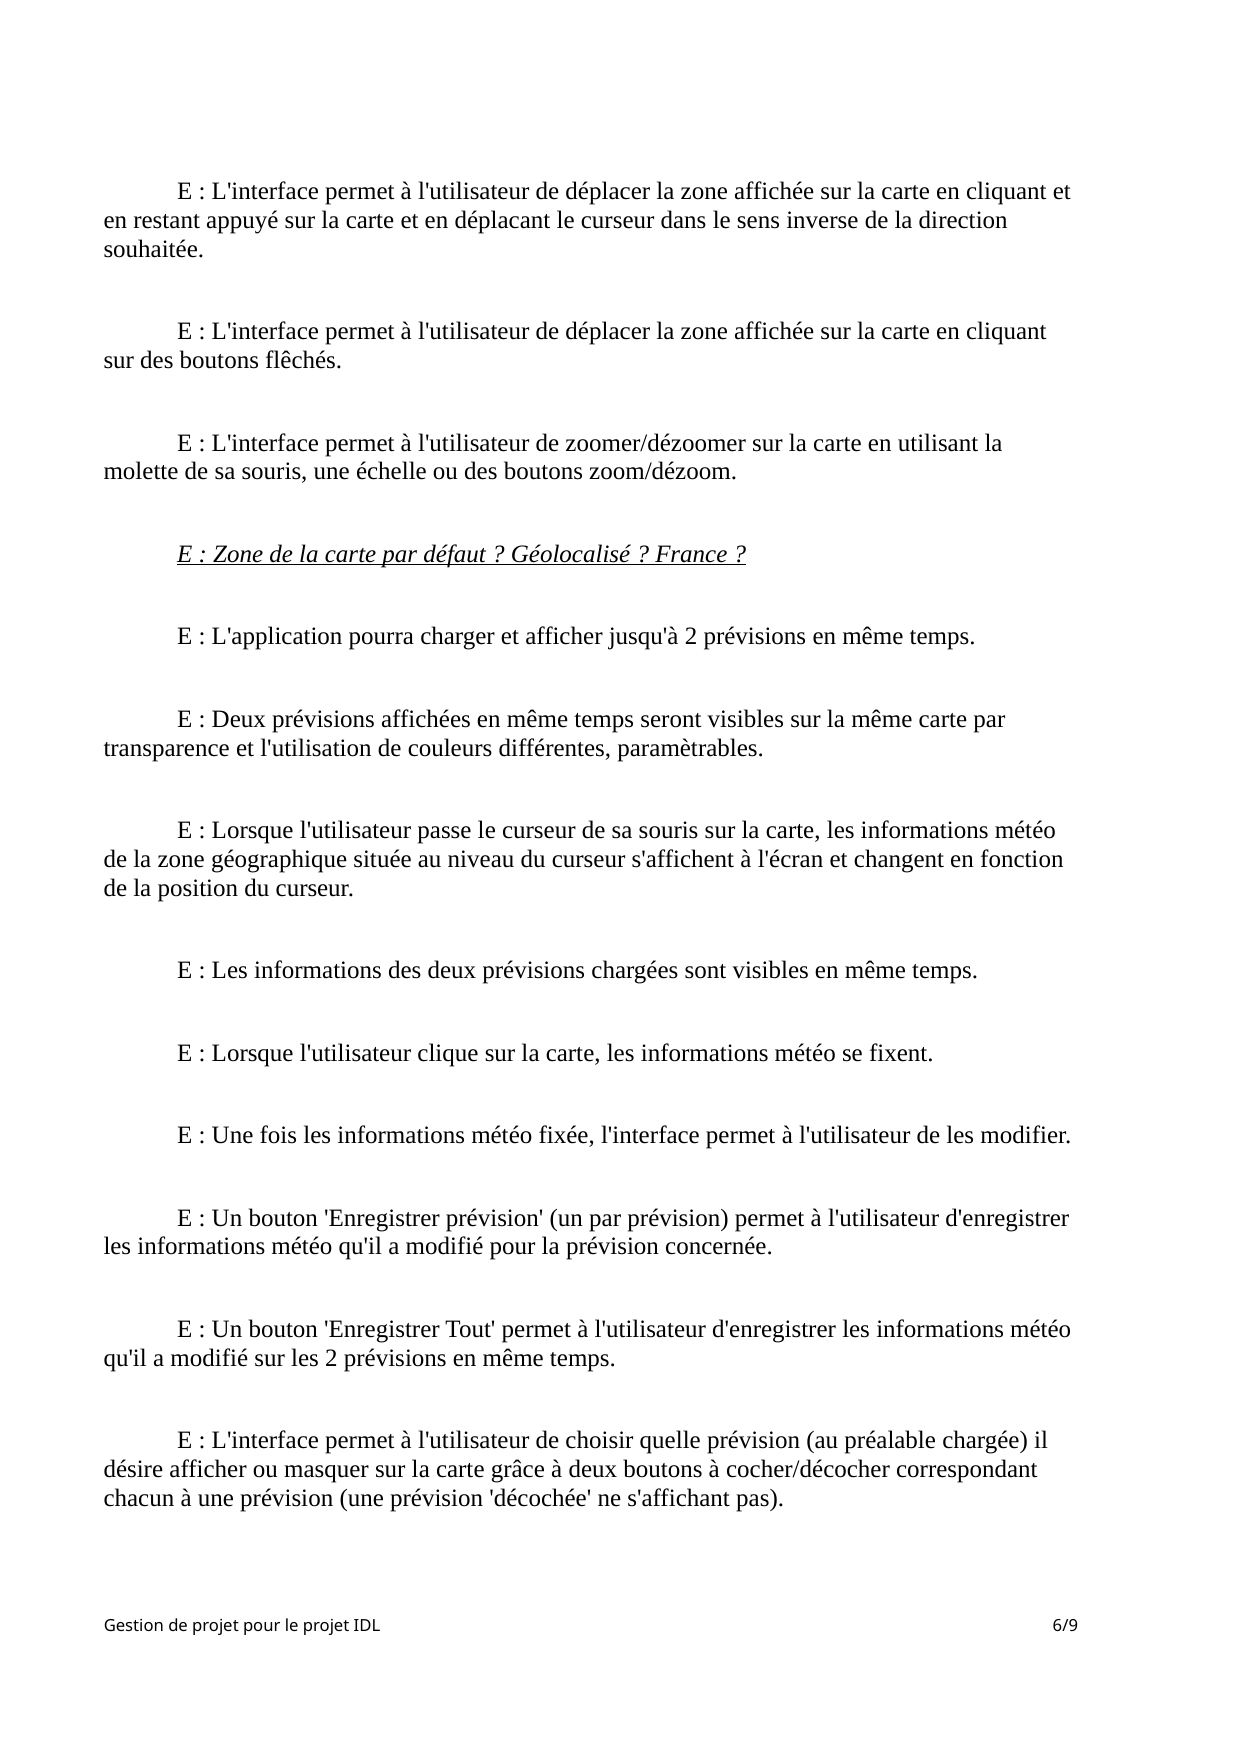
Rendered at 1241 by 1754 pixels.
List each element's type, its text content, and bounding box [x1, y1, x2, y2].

text E : L'interface permet à l'utilisateur de déplacer la zone affichée sur la carte en cliquant sur des boutons flêchés. [103, 316, 1078, 374]
text E : Un bouton 'Enregistrer Tout' permet à l'utilisateur d'enregistrer les informations météo qu'il a modifié sur les 2 prévisions en même temps. [103, 1314, 1078, 1371]
text E : Un bouton 'Enregistrer prévision' (un par prévision) permet à l'utilisateur d'enregistrer les informations météo qu'il a modifié pour la prévision concernée. [103, 1203, 1078, 1260]
text E : L'application pourra charger et afficher jusqu'à 2 prévisions en même temps. [103, 621, 1078, 650]
text E : Deux prévisions affichées en même temps seront visibles sur la même carte par transparence et l'utilisation de couleurs différentes, paramètrables. [103, 704, 1078, 761]
text E : Zone de la carte par défaut ? Géolocalisé ? France ? [103, 539, 1078, 568]
text E : L'interface permet à l'utilisateur de zoomer/dézoomer sur la carte en utilisant la molette de sa souris, une échelle ou des boutons zoom/dézoom. [103, 428, 1078, 485]
text E : Les informations des deux prévisions chargées sont visibles en même temps. [103, 955, 1078, 984]
text E : Lorsque l'utilisateur passe le curseur de sa souris sur la carte, les informations météo de la zone géographique située au niveau du curseur s'affichent à l'écran et changent en fonction de la position du curseur. [103, 815, 1078, 901]
text E : Une fois les informations météo fixée, l'interface permet à l'utilisateur de les modifier. [103, 1120, 1078, 1149]
text E : Lorsque l'utilisateur clique sur la carte, les informations météo se fixent. [103, 1038, 1078, 1066]
text E : L'interface permet à l'utilisateur de choisir quelle prévision (au préalable chargée) il désire afficher ou masquer sur la carte grâce à deux boutons à cocher/décocher correspondant chacun à une prévision (une prévision 'décochée' ne s'affichant pas). [103, 1425, 1078, 1511]
text E : L'interface permet à l'utilisateur de déplacer la zone affichée sur la carte en cliquant et en restant appuyé sur la carte et en déplacant le curseur dans le sens inverse de la direction souhaitée. [103, 176, 1078, 263]
